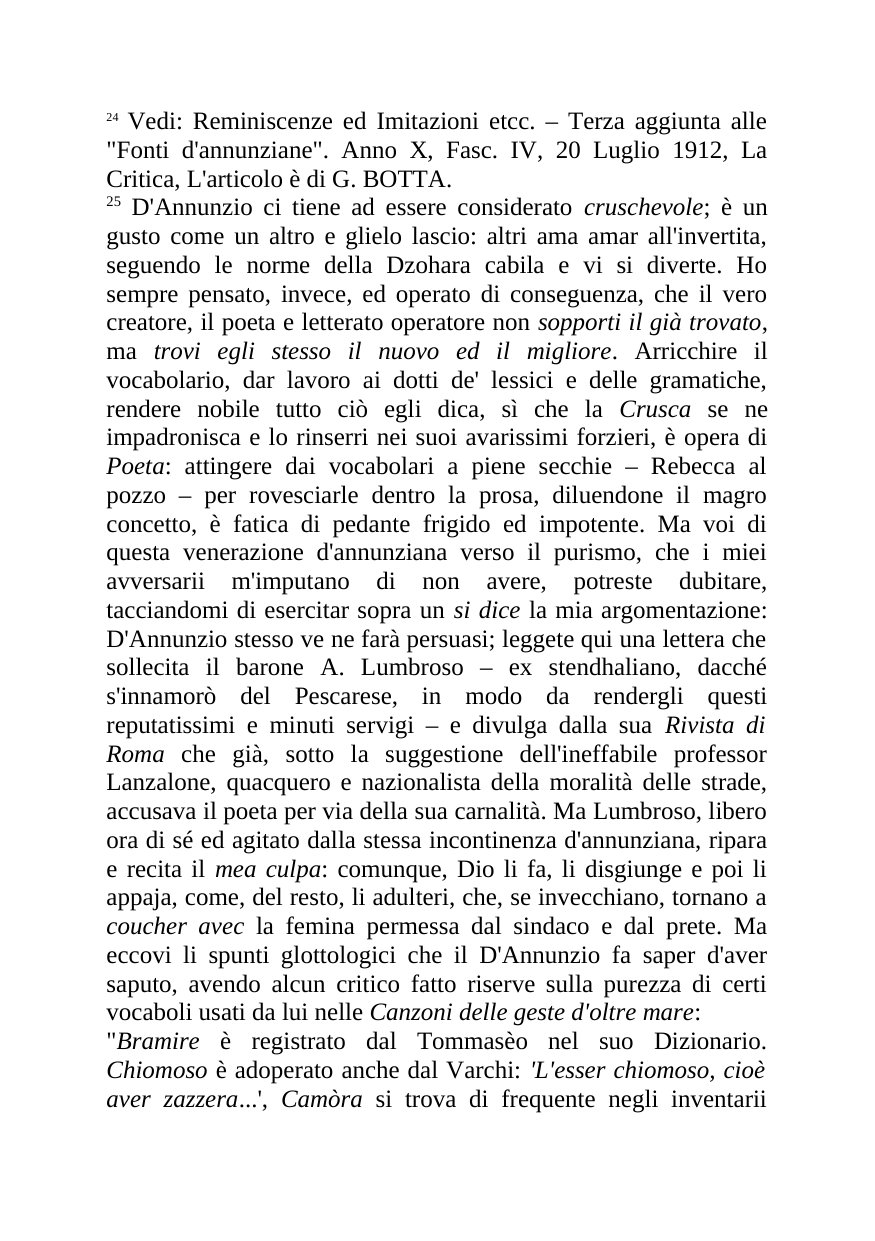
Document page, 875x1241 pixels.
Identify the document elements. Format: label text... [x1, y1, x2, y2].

text D'Annunzio ci tiene ad essere considerato cruschevole; è un gusto come un altro e glielo lascio: altri ama amar all'invertita, seguendo le norme della Dzohara cabila e vi si diverte. Ho sempre pensato, invece, ed operato di conseguenza, che il vero creatore, il poeta e letterato operatore non sopporti il già trovato, ma trovi egli stesso il nuovo ed il migliore. Arricchire il vocabolario, dar lavoro ai dotti de' lessici e delle gramatiche, rendere nobile tutto ciò egli dica, sì che la Crusca se ne impadronisca e lo rinserri nei suoi avarissimi forzieri, è opera di Poeta: attingere dai vocabolari a piene secchie – Rebecca al pozzo – per rovesciarle dentro la prosa, diluendone il magro concetto, è fatica di pedante frigido ed impotente. Ma voi di questa venerazione d'annunziana verso il purismo, che i miei avversarii m'imputano di non avere, potreste dubitare, tacciandomi di esercitar sopra un si dice la mia argomentazione: D'Annunzio stesso ve ne farà persuasi; leggete qui una lettera che sollecita il barone A. Lumbroso – ex stendhaliano, dacché s'innamorò del Pescarese, in modo da rendergli questi reputatissimi e minuti servigi – e divulga dalla sua Rivista di Roma che già, sotto la suggestione dell'ineffabile professor Lanzalone, quacquero e nazionalista della moralità delle strade, accusava il poeta per via della sua carnalità. Ma Lumbroso, libero ora di sé ed agitato dalla stessa incontinenza d'annunziana, ripara e recita il mea culpa: comunque, Dio li fa, li disgiunge e poi li appaja, come, del resto, li adulteri, che, se invecchiano, tornano a coucher avec la femina permessa dal sindaco e dal prete. Ma eccovi li spunti glottologici che il D'Annunzio fa saper d'aver saputo, avendo alcun critico fatto riserve sulla purezza di certi vocaboli usati da lui nelle Canzoni delle geste d'oltre mare: [106, 192, 768, 1026]
text "Bramire è registrato dal Tommasèo nel suo Dizionario. Chiomoso è adoperato anche dal Varchi: 'L'esser chiomoso, cioè aver zazzera...', Camòra si trova di frequente negli inventarii [106, 1026, 768, 1112]
text Vedi: Reminiscenze ed Imitazioni etcc. – Terza aggiunta alle "Fonti d'annunziane". Anno X, Fasc. IV, 20 Luglio 1912, La Critica, L'articolo è di G. BOTTA. [106, 106, 768, 192]
